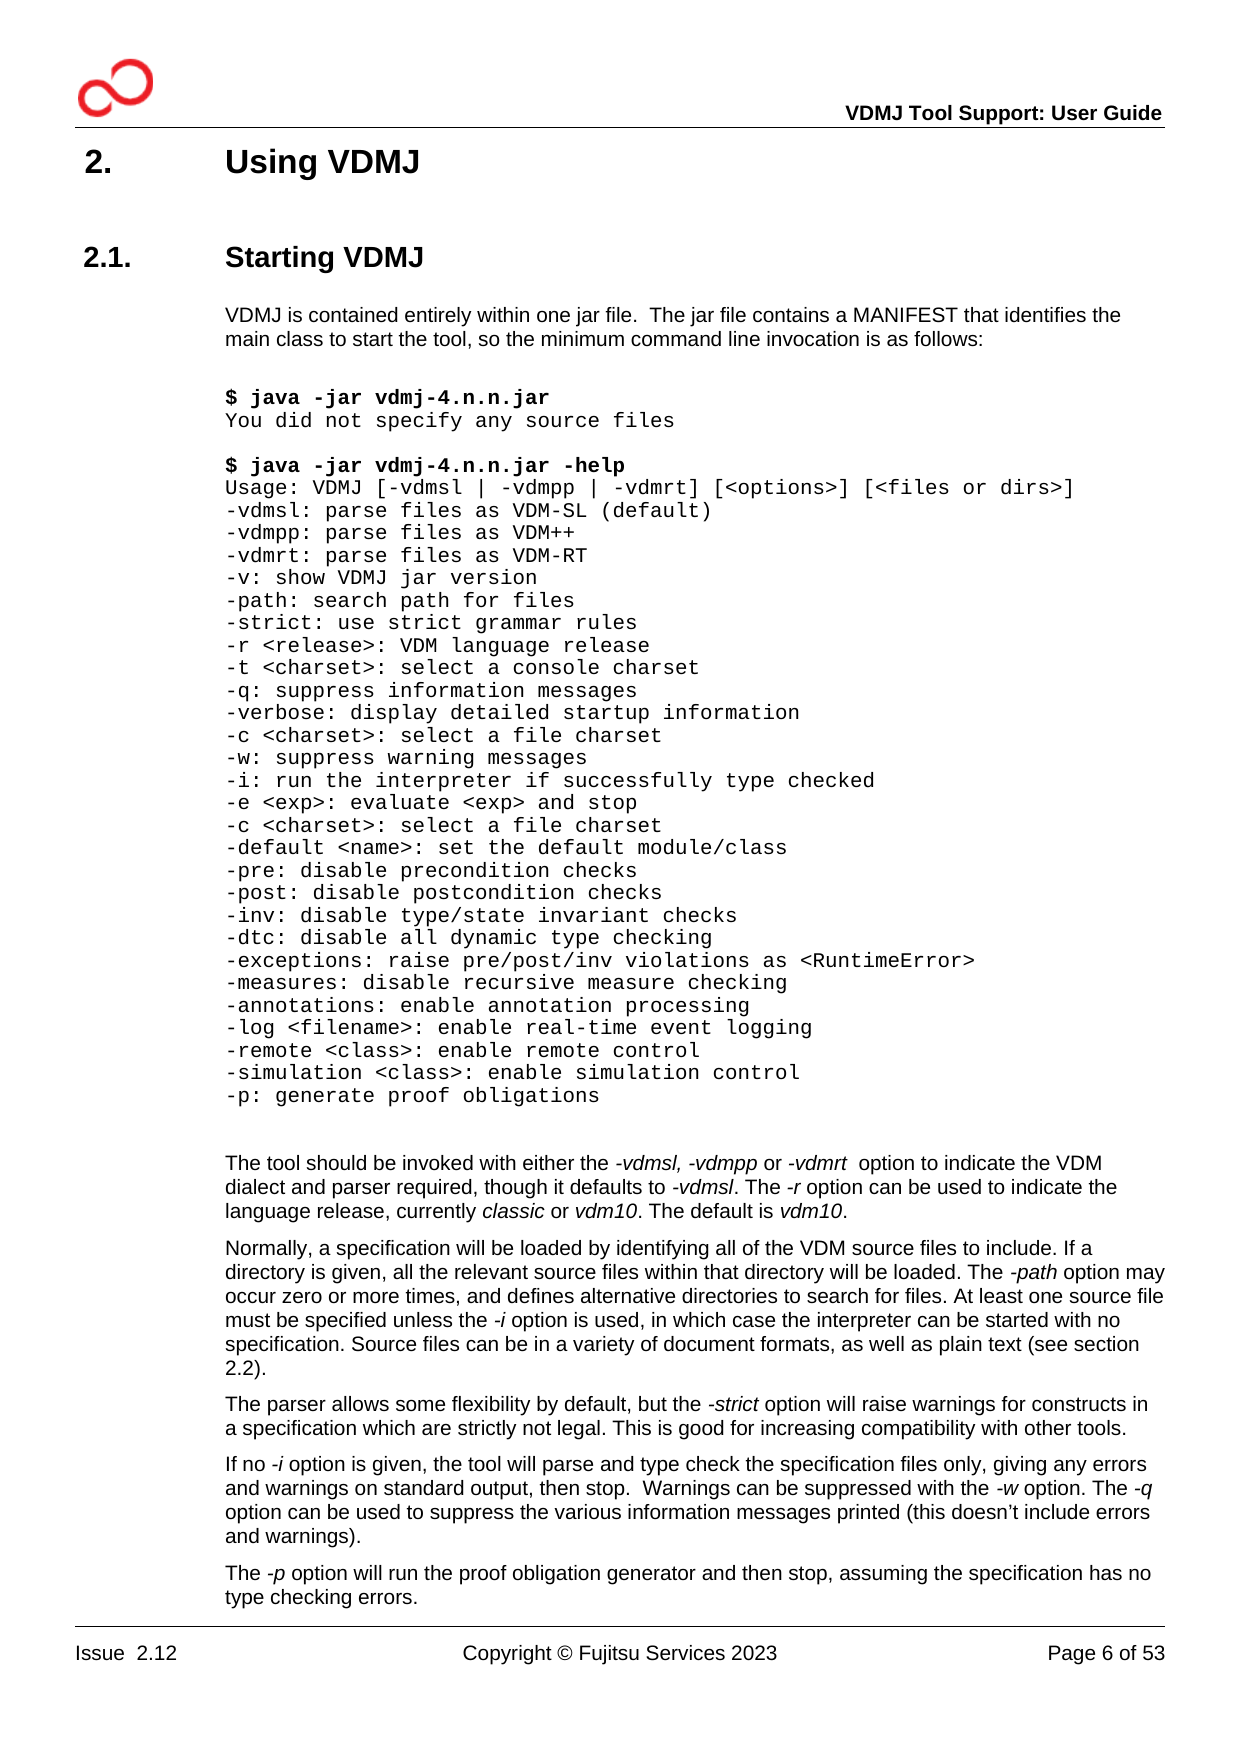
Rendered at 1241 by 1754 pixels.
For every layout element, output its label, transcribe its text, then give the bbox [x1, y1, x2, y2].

text The parser allows some flexibility by default, but the -strict option will raise warnings for constructs in a specification which are strictly not legal. This is good for increasing compatibility with other tools. [225, 1392, 1165, 1440]
picture [78, 52, 153, 127]
text -post: disable postcondition checks [225, 882, 1165, 904]
text -verbose: display detailed startup information [225, 702, 1165, 724]
text -vdmrt: parse files as VDM-RT [225, 544, 1165, 567]
text -pre: disable precondition checks [225, 859, 1165, 882]
text -simulation <class>: enable simulation control [225, 1062, 1165, 1084]
text -t <charset>: select a console charset [225, 657, 1165, 679]
text -e <exp>: evaluate <exp> and stop [225, 792, 1165, 814]
text -inv: disable type/state invariant checks [225, 904, 1165, 927]
text -v: show VDMJ jar version [225, 567, 1165, 589]
text Normally, a specification will be loaded by identifying all of the VDM source files to include. If a directory is given, all the relevant source files within that directory will be loaded. The -path option may occur zero or more times, and defines alternative directories to search for files. At least one source file must be specified unless the -i option is used, in which case the interpreter can be started with no specification. Source files can be in a variety of document formats, as well as plain text (see section 2.2). [225, 1236, 1165, 1380]
text -measures: disable recursive measure checking [225, 972, 1165, 994]
text -log <filename>: enable real-time event logging [225, 1017, 1165, 1039]
text -dtc: disable all dynamic type checking [225, 927, 1165, 949]
text -annotations: enable annotation processing [225, 994, 1165, 1017]
text -exceptions: raise pre/post/inv violations as <RuntimeError> [225, 949, 1165, 972]
text -strict: use strict grammar rules [225, 612, 1165, 634]
text Usage: VDMJ [-vdmsl | -vdmpp | -vdmrt] [<options>] [<files or dirs>] [225, 477, 1165, 499]
text -default <name>: set the default module/class [225, 837, 1165, 859]
text -c <charset>: select a file charset [225, 814, 1165, 837]
text -w: suppress warning messages [225, 747, 1165, 769]
text The tool should be invoked with either the -vdmsl, -vdmpp or -vdmrt option to indicate the VDM dialect and parser required, though it defaults to -vdmsl. The -r option can be used to indicate the language release, currently classic or vdm10. The default is vdm10. [225, 1152, 1165, 1223]
text -path: search path for files [225, 589, 1165, 612]
subtitle Using VDMJ [75, 143, 1165, 181]
subtitle Starting VDMJ [75, 241, 1165, 274]
text -vdmpp: parse files as VDM++ [225, 522, 1165, 544]
text -q: suppress information messages [225, 679, 1165, 702]
text If no -i option is given, the tool will parse and type check the specification files only, giving any errors and warnings on standard output, then stop. Warnings can be suppressed with the -w option. The -q option can be used to suppress the various information messages printed (this doesn’t include errors and warnings). [225, 1453, 1165, 1548]
text -c <charset>: select a file charset [225, 724, 1165, 747]
text -vdmsl: parse files as VDM-SL (default) [225, 499, 1165, 522]
text -i: run the interpreter if successfully type checked [225, 769, 1165, 792]
text You did not specify any source files [225, 409, 1165, 432]
text -remote <class>: enable remote control [225, 1039, 1165, 1062]
text $ java -jar vdmj-4.n.n.jar -help [225, 454, 1165, 477]
text VDMJ is contained entirely within one jar file. The jar file contains a MANIFEST that identifies the main class to start the tool, so the minimum command line invocation is as follows: [225, 304, 1165, 352]
text -r <release>: VDM language release [225, 634, 1165, 657]
text The -p option will run the proof obligation generator and then stop, assuming the specification has no type checking errors. [225, 1561, 1165, 1609]
text $ java -jar vdmj-4.n.n.jar [225, 387, 1165, 409]
text -p: generate proof obligations [225, 1084, 1165, 1107]
